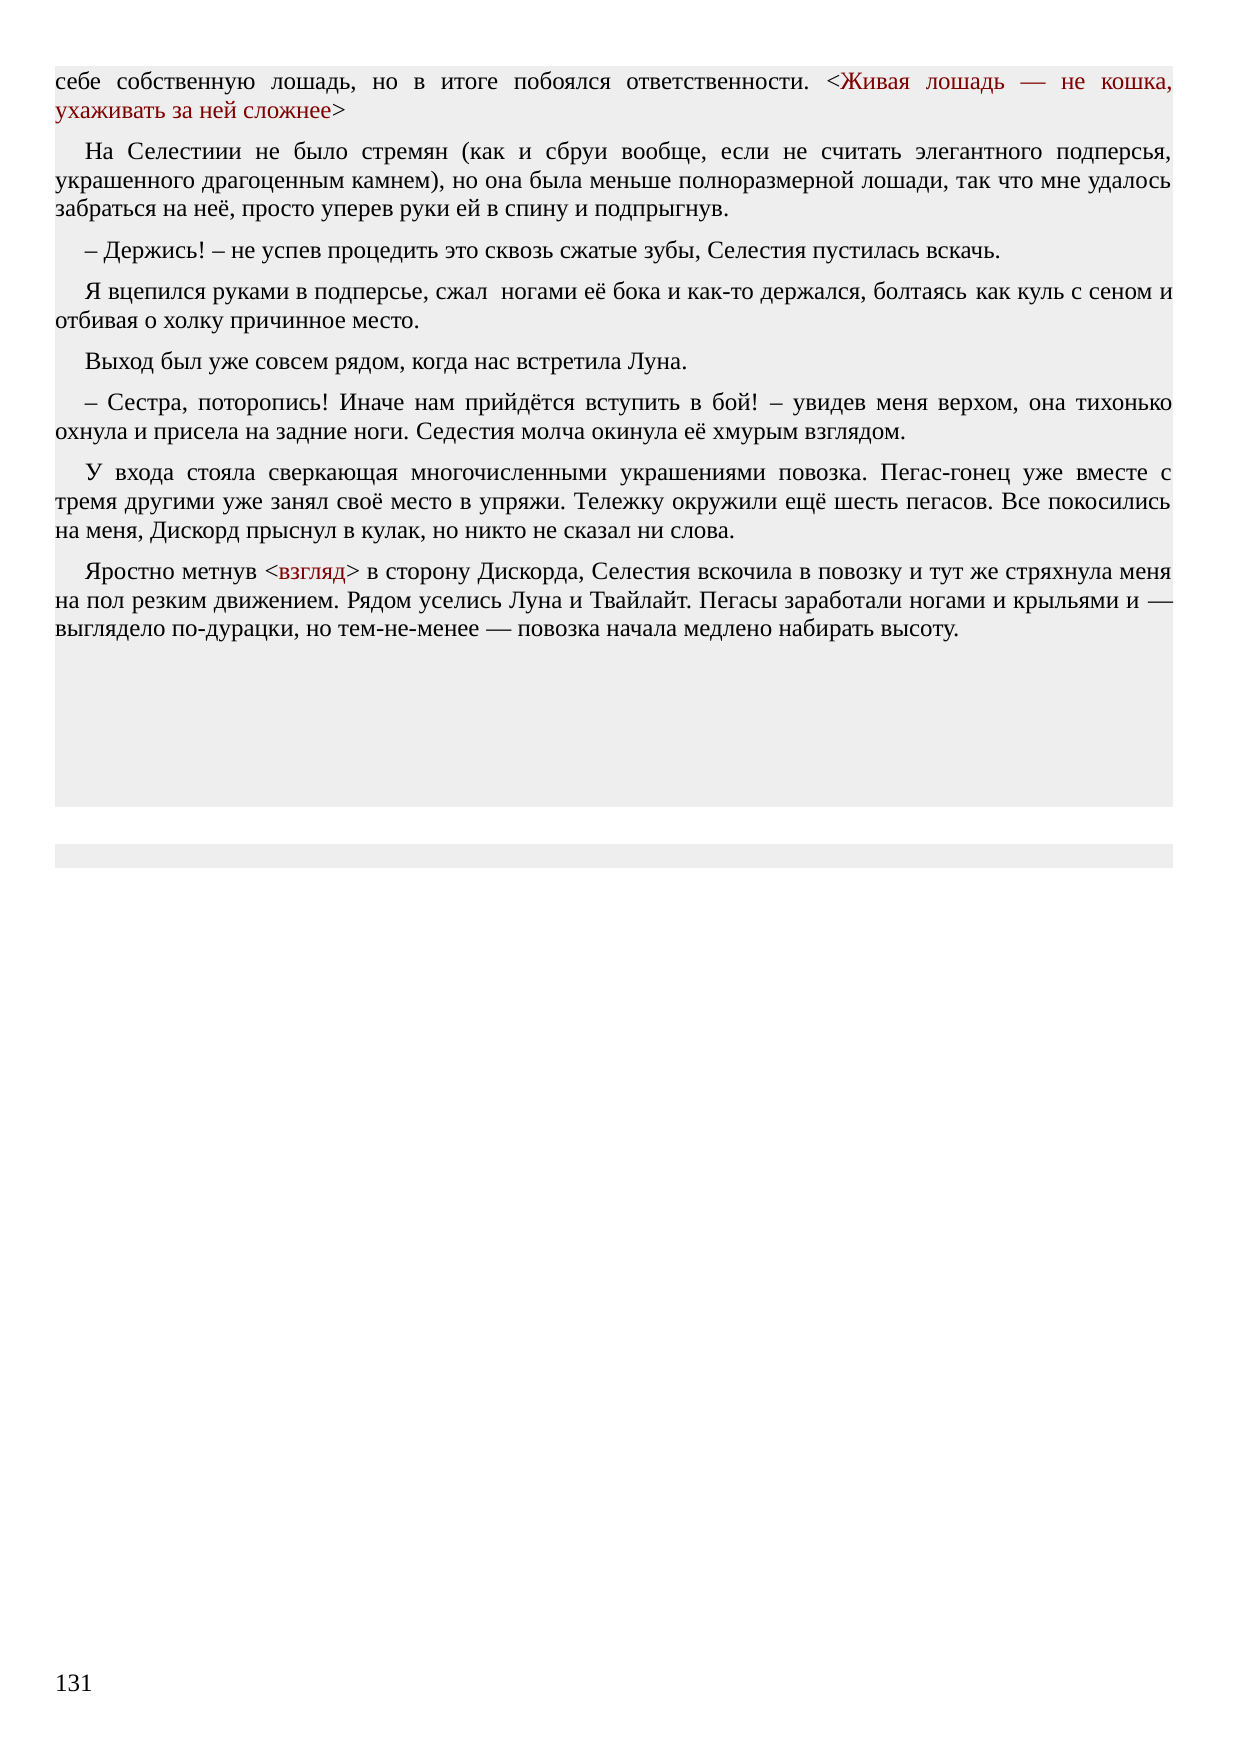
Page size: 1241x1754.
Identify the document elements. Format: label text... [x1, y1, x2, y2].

text Выход был уже совсем рядом, когда нас встретила Луна. [55, 346, 1173, 375]
text Яростно метнув <взгляд> в сторону Дискорда, Селестия вскочила в повозку и тут же стряхнула меня на пол резким движением. Рядом уселись Луна и Твайлайт. Пегасы заработали ногами и крыльями и — выглядело по-дурацки, но тем-не-менее — повозка начала медлено набирать высоту. [55, 556, 1173, 642]
text Я вцепился руками в подперсье, сжал ногами её бока и как-то держался, болтаясь как куль с сеном и отбивая о холку причинное место. [55, 276, 1173, 333]
text – Держись! – не успев процедить это сквозь сжатые зубы, Селестия пустилась вскачь. [55, 235, 1173, 263]
text На Селестиии не было стремян (как и сбруи вообще, если не считать элегантного подперсья, украшенного драгоценным камнем), но она была меньше полноразмерной лошади, так что мне удалось забраться на неё, просто уперев руки ей в спину и подпрыгнув. [55, 136, 1173, 222]
text У входа стояла сверкающая многочисленными украшениями повозка. Пегас-гонец уже вместе с тремя другими уже занял своё место в упряжи. Тележку окружили ещё шесть пегасов. Все покосились на меня, Дискорд прыснул в кулак, но никто не сказал ни слова. [55, 457, 1173, 543]
text – Сестра, поторопись! Иначе нам прийдётся вступить в бой! – увидев меня верхом, она тихонько охнула и присела на задние ноги. Седестия молча окинула её хмурым взглядом. [55, 387, 1173, 445]
text себе собственную лошадь, но в итоге побоялся ответственности. <Живая лошадь — не кошка, ухаживать за ней сложнее> [55, 66, 1173, 123]
